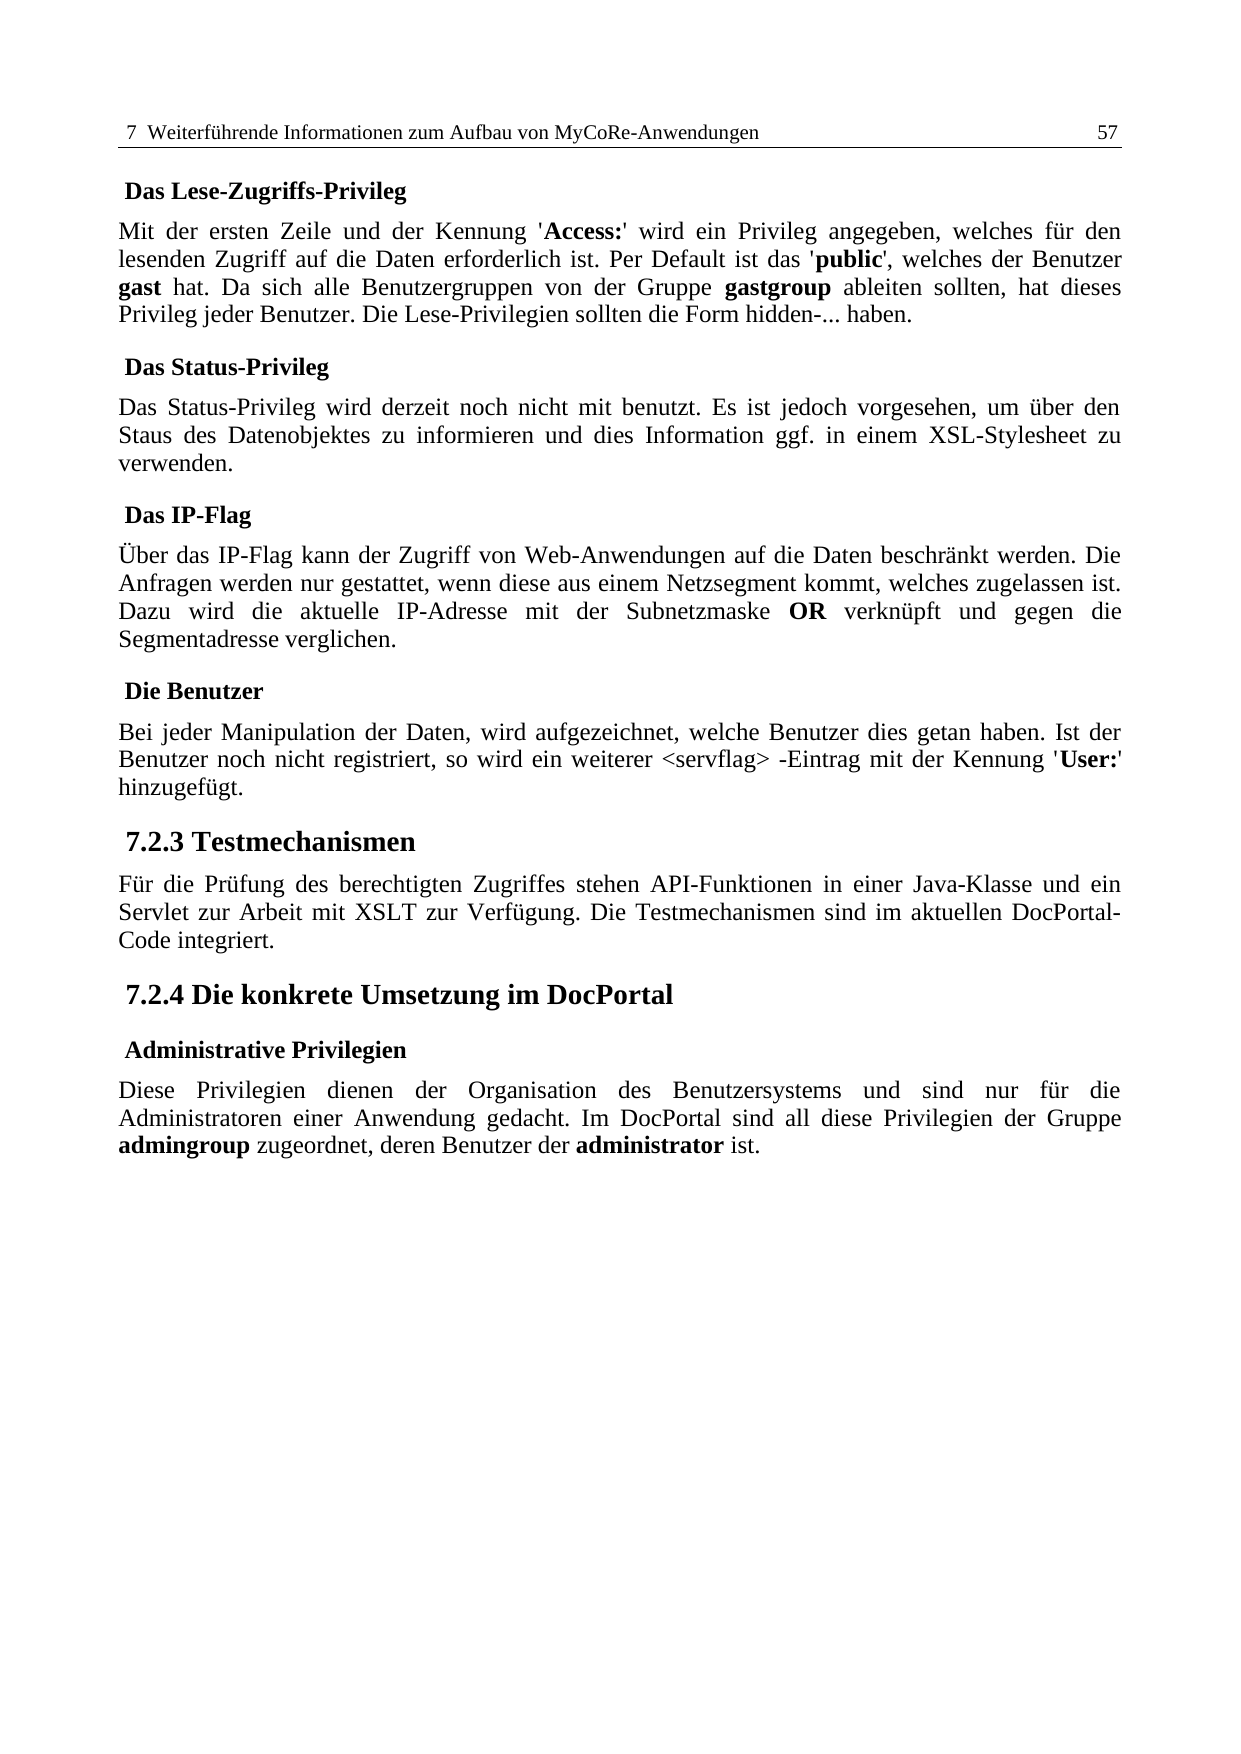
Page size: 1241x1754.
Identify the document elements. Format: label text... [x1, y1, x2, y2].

text Über das IP-Flag kann der Zugriff von Web-Anwendungen auf die Daten beschränkt werden. Die Anfragen werden nur gestattet, wenn diese aus einem Netzsegment kommt, welches zugelassen ist. Dazu wird die aktuelle IP-Adresse mit der Subnetzmaske OR verknüpft und gegen die Segmentadresse verglichen. [118, 542, 1122, 652]
text Das Status-Privileg wird derzeit noch nicht mit benutzt. Es ist jedoch vorgesehen, um über den Staus des Datenobjektes zu informieren und dies Information ggf. in einem XSL-Stylesheet zu verwenden. [118, 393, 1122, 476]
text Mit der ersten Zeile und der Kennung 'Access:' wird ein Privileg angegeben, welches für den lesenden Zugriff auf die Daten erforderlich ist. Per Default ist das 'public', welches der Benutzer gast hat. Da sich alle Benutzergruppen von der Gruppe gastgroup ableiten sollten, hat dieses Privileg jeder Benutzer. Die Lese-Privilegien sollten die Form hidden-... haben. [118, 217, 1122, 328]
subtitle Das IP-Flag [118, 501, 1122, 529]
text Diese Privilegien dienen der Organisation des Benutzersystems und sind nur für die Administratoren einer Anwendung gedacht. Im DocPortal sind all diese Privilegien der Gruppe admingroup zugeordnet, deren Benutzer der administrator ist. [118, 1076, 1122, 1159]
subtitle Die Benutzer [118, 677, 1122, 705]
subtitle Die konkrete Umsetzung im DocPortal [118, 979, 1122, 1011]
text Bei jeder Manipulation der Daten, wird aufgezeichnet, welche Benutzer dies getan haben. Ist der Benutzer noch nicht registriert, so wird ein weiterer <servflag> -Eintrag mit der Kennung 'User:' hinzugefügt. [118, 718, 1122, 801]
subtitle Administrative Privilegien [118, 1036, 1122, 1064]
text Für die Prüfung des berechtigten Zugriffes stehen API-Funktionen in einer Java-Klasse und ein Servlet zur Arbeit mit XSLT zur Verfügung. Die Testmechanismen sind im aktuellen DocPortal-Code integriert. [118, 871, 1122, 954]
subtitle Das Lese-Zugriffs-Privileg [118, 177, 1122, 205]
subtitle Testmechanismen [118, 826, 1122, 858]
subtitle Das Status-Privileg [118, 353, 1122, 381]
